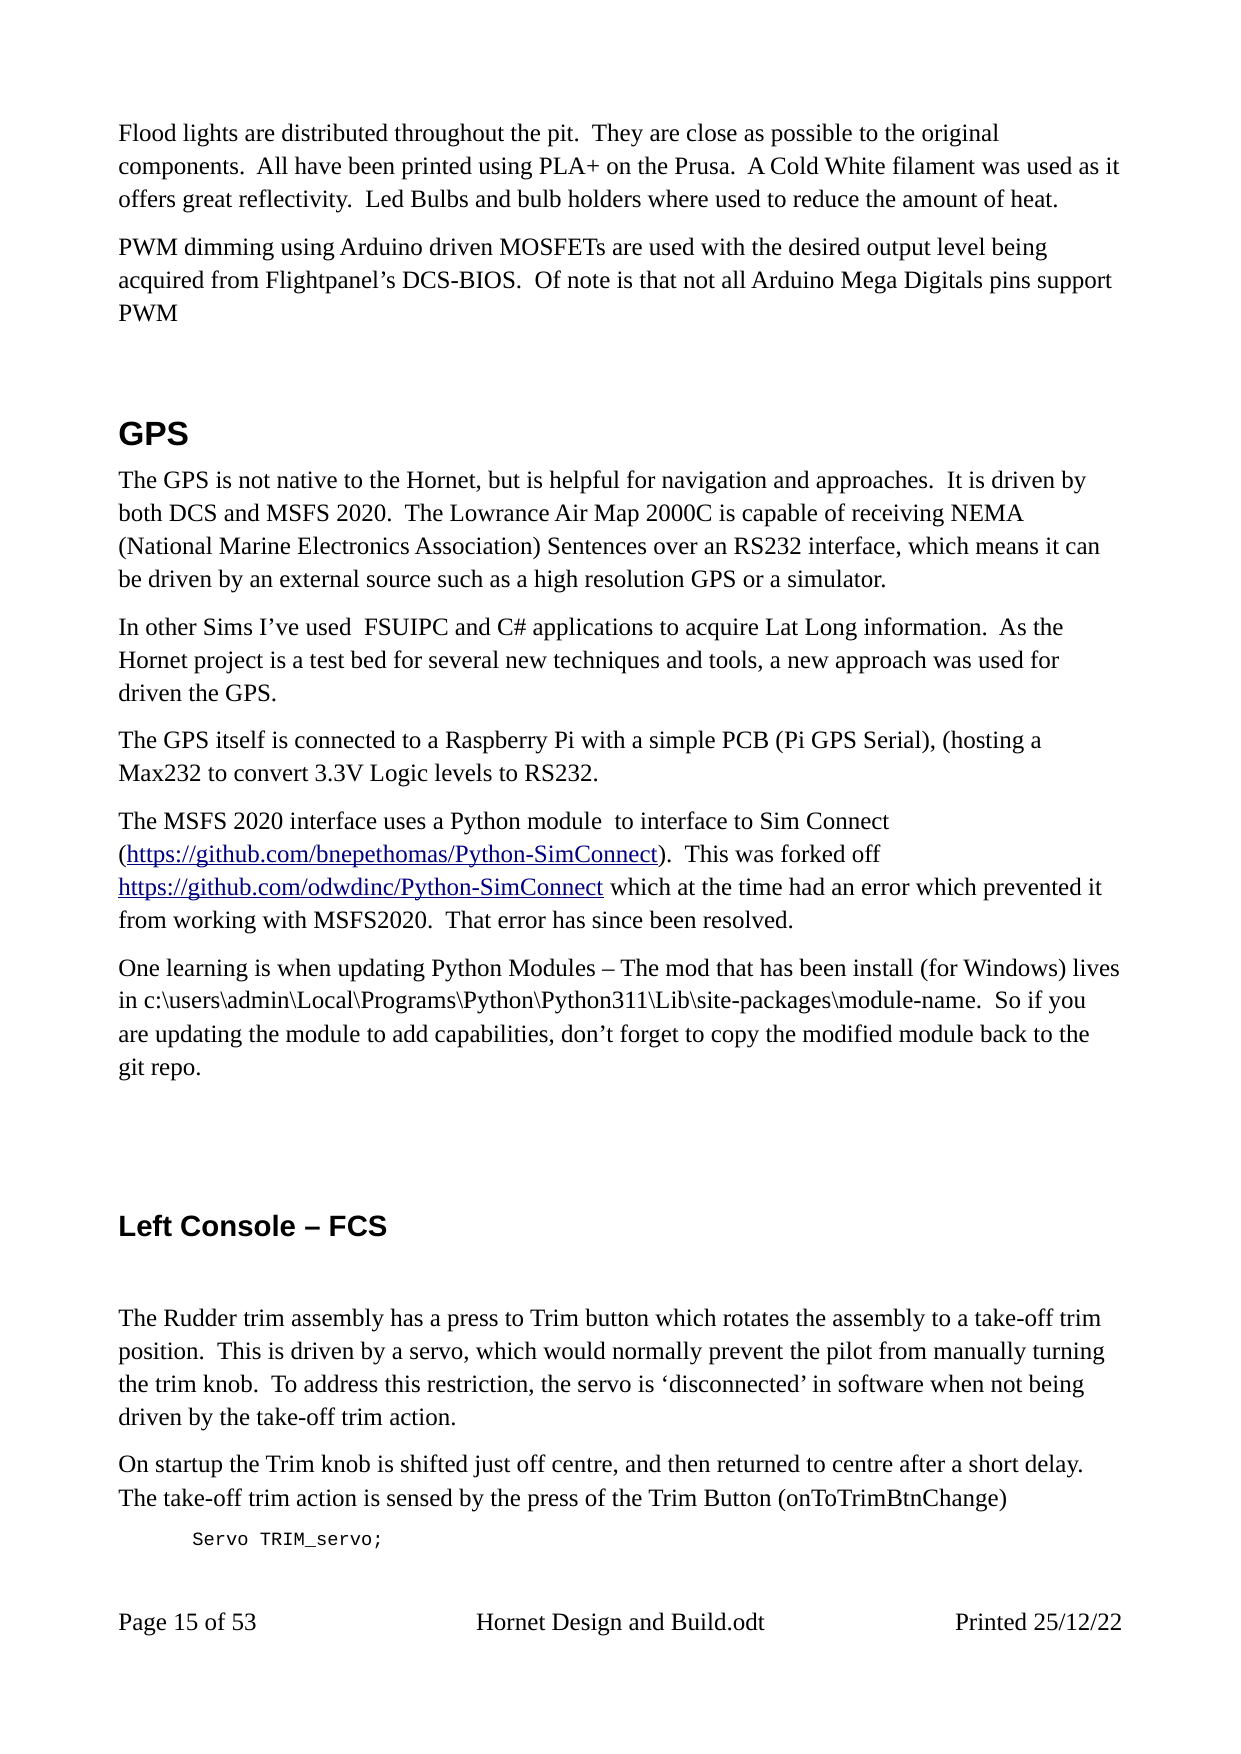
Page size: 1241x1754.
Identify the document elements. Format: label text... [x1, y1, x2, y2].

subtitle GPS [118, 414, 1122, 452]
text Servo TRIM_servo; [192, 1530, 1122, 1551]
text PWM dimming using Arduino driven MOSFETs are used with the desired output level being acquired from Flightpanel’s DCS-BIOS. Of note is that not all Arduino Mega Digitals pins support PWM [118, 232, 1122, 327]
text In other Sims I’ve used FSUIPC and C# applications to acquire Lat Long information. As the Hornet project is a test bed for several new techniques and tools, a new approach was used for driven the GPS. [118, 612, 1122, 706]
text One learning is when updating Python Modules – The mod that has been install (for Windows) lives in c:\users\admin\Local\Programs\Python\Python311\Lib\site-packages\module-name. So if you are updating the module to add capabilities, don’t forget to copy the modified module back to the git repo. [118, 953, 1122, 1080]
text On startup the Trim knob is shifted just off centre, and then returned to centre after a short delay. The take-off trim action is sensed by the press of the Trim Button (onToTrimBtnChange) [118, 1449, 1122, 1511]
text The GPS is not native to the Hornet, but is helpful for navigation and approaches. It is driven by both DCS and MSFS 2020. The Lowrance Air Map 2000C is capable of receiving NEMA (National Marine Electronics Association) Sentences over an RS232 interface, which means it can be driven by an external source such as a high resolution GPS or a simulator. [118, 465, 1122, 593]
text The Rudder trim assembly has a press to Trim button which rotates the assembly to a take-off trim position. This is driven by a servo, which would normally prevent the pilot from manually turning the trim knob. To address this restriction, the servo is ‘disconnected’ in software when not being driven by the take-off trim action. [118, 1303, 1122, 1431]
text The GPS itself is connected to a Raspberry Pi with a simple PCB (Pi GPS Serial), (hosting a Max232 to convert 3.3V Logic levels to RS232. [118, 725, 1122, 787]
text The MSFS 2020 interface uses a Python module to interface to Sim Connect (https://github.com/bnepethomas/Python-SimConnect). This was forked off https://github.com/odwdinc/Python-SimConnect which at the time had an error which prevented it from working with MSFS2020. That error has since been resolved. [118, 806, 1122, 934]
text Flood lights are distributed throughout the pit. They are close as possible to the original components. All have been printed using PLA+ on the Prusa. A Cold White filament was used as it offers great reflectivity. Led Bulbs and bulb holders where used to reduce the amount of heat. [118, 118, 1122, 213]
subtitle Left Console – FCS [118, 1209, 1122, 1243]
